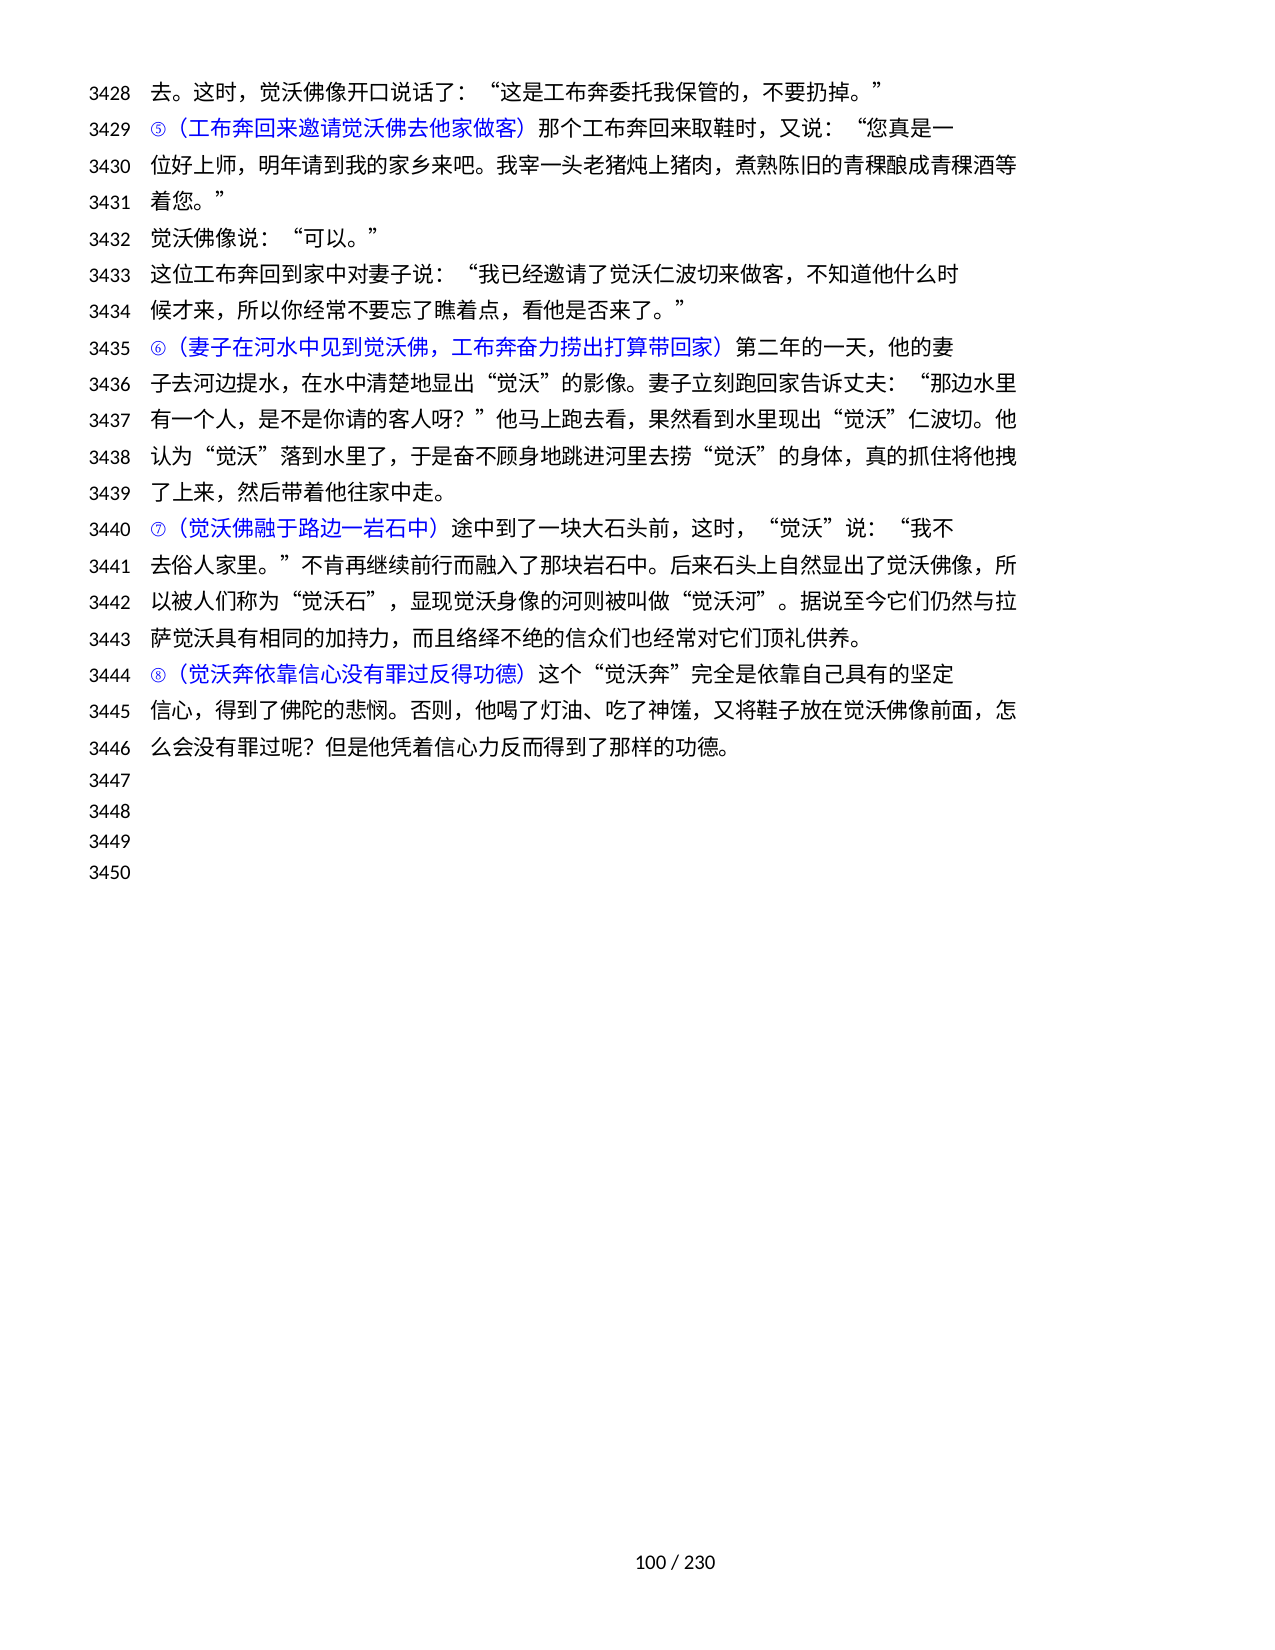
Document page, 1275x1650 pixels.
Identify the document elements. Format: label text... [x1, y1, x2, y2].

text 着您。” [150, 184, 1200, 216]
text 去。这时，觉沃佛像开口说话了：“这是工布奔委托我保管的，不要扔掉。” [150, 75, 1200, 107]
text 有一个人，是不是你请的客人呀？”他马上跑去看，果然看到水里现出“觉沃”仁波切。他 [150, 402, 1200, 434]
text 去俗人家里。”不肯再继续前行而融入了那块岩石中。后来石头上自然显出了觉沃佛像，所 [150, 548, 1200, 579]
text ⑤（工布奔回来邀请觉沃佛去他家做客）那个工布奔回来取鞋时，又说：“您真是一 [150, 111, 1200, 143]
text ⑧（觉沃奔依靠信心没有罪过反得功德）这个“觉沃奔”完全是依靠自己具有的坚定 [150, 657, 1200, 689]
text 候才来，所以你经常不要忘了瞧着点，看他是否来了。” [150, 293, 1200, 325]
text ⑦（觉沃佛融于路边一岩石中）途中到了一块大石头前，这时，“觉沃”说：“我不 [150, 511, 1200, 543]
text 认为“觉沃”落到水里了，于是奋不顾身地跳进河里去捞“觉沃”的身体，真的抓住将他拽 [150, 439, 1200, 470]
text 了上来，然后带着他往家中走。 [150, 475, 1200, 507]
text 么会没有罪过呢？但是他凭着信心力反而得到了那样的功德。 [150, 730, 1200, 761]
text 这位工布奔回到家中对妻子说：“我已经邀请了觉沃仁波切来做客，不知道他什么时 [150, 257, 1200, 288]
text 觉沃佛像说：“可以。” [150, 221, 1200, 252]
text 位好上师，明年请到我的家乡来吧。我宰一头老猪炖上猪肉，煮熟陈旧的青稞酿成青稞酒等 [150, 148, 1200, 179]
text 萨觉沃具有相同的加持力，而且络绎不绝的信众们也经常对它们顶礼供养。 [150, 621, 1200, 652]
text 子去河边提水，在水中清楚地显出“觉沃”的影像。妻子立刻跑回家告诉丈夫：“那边水里 [150, 366, 1200, 398]
text 以被人们称为“觉沃石”，显现觉沃身像的河则被叫做“觉沃河”。据说至今它们仍然与拉 [150, 584, 1200, 616]
text ⑥（妻子在河水中见到觉沃佛，工布奔奋力捞出打算带回家）第二年的一天，他的妻 [150, 329, 1200, 361]
text 信心，得到了佛陀的悲悯。否则，他喝了灯油、吃了神馐，又将鞋子放在觉沃佛像前面，怎 [150, 693, 1200, 725]
